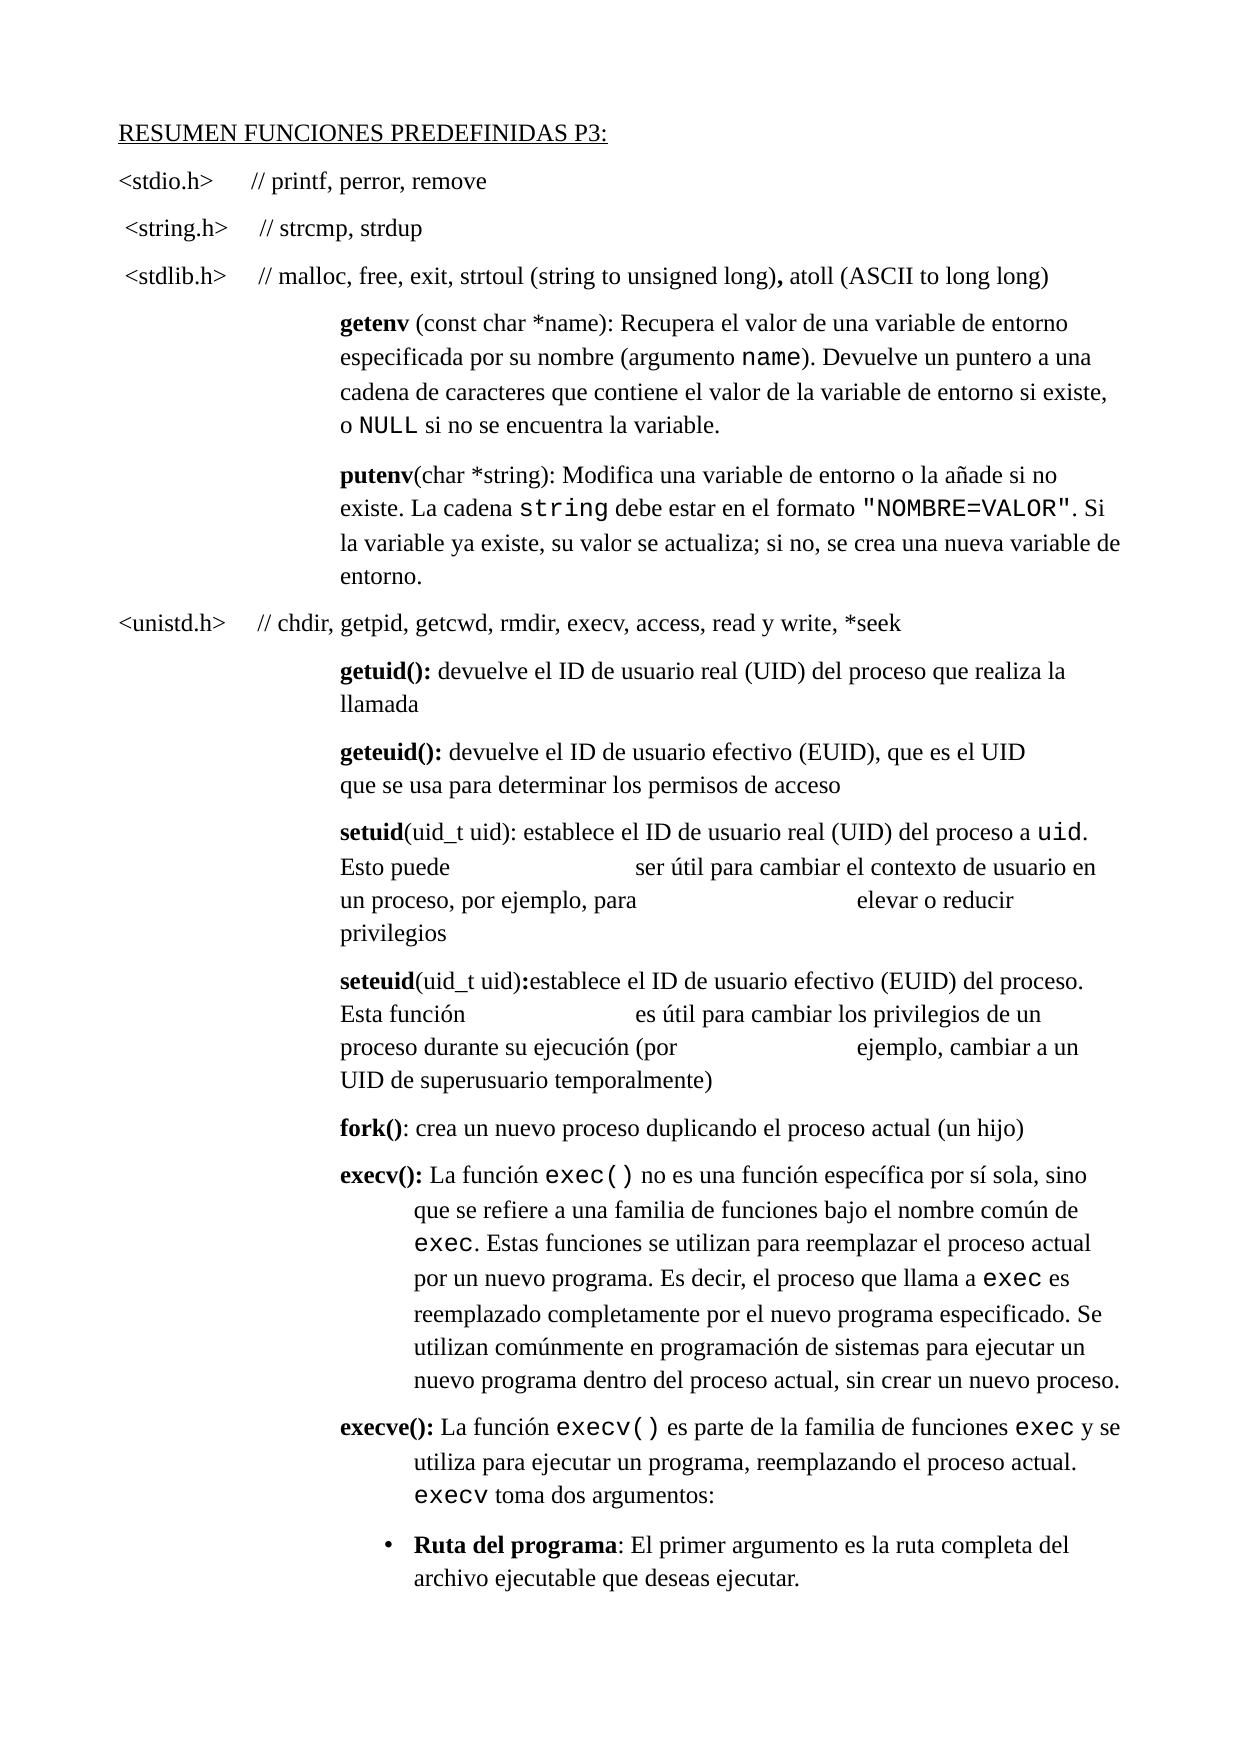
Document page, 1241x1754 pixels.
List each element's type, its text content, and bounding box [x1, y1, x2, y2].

text getuid(): devuelve el ID de usuario real (UID) del proceso que realiza la llamada [118, 656, 1122, 718]
list Ruta del programa: El primer argumento es la ruta completa del archivo ejecutable que deseas ejecutar. [384, 1530, 1122, 1592]
text fork(): crea un nuevo proceso duplicando el proceso actual (un hijo) [118, 1113, 1122, 1141]
text putenv(char *string): Modifica una variable de entorno o la añade si no existe. La cadena string debe estar en el formato "NOMBRE=VALOR". Si la variable ya existe, su valor se actualiza; si no, se crea una nueva variable de entorno. [118, 460, 1122, 589]
text geteuid(): devuelve el ID de usuario efectivo (EUID), que es el UID que se usa para determinar los permisos de acceso [118, 737, 1122, 798]
text getenv (const char *name): Recupera el valor de una variable de entorno especificada por su nombre (argumento name). Devuelve un puntero a una cadena de caracteres que contiene el valor de la variable de entorno si existe, o NULL si no se encuentra la variable. [118, 308, 1122, 441]
text execve(): La función execv() es parte de la familia de funciones exec y se utiliza para ejecutar un programa, reemplazando el proceso actual. execv toma dos argumentos: [118, 1412, 1122, 1511]
text <string.h> // strcmp, strdup [118, 213, 1122, 242]
text execv(): La función exec() no es una función específica por sí sola, sino que se refiere a una familia de funciones bajo el nombre común de exec. Estas funciones se utilizan para reemplazar el proceso actual por un nuevo programa. Es decir, el proceso que llama a exec es reemplazado completamente por el nuevo programa especificado. Se utilizan comúnmente en programación de sistemas para ejecutar un nuevo programa dentro del proceso actual, sin crear un nuevo proceso. [118, 1160, 1122, 1393]
text <unistd.h> // chdir, getpid, getcwd, rmdir, execv, access, read y write, *seek [118, 608, 1122, 637]
text seteuid(uid_t uid):establece el ID de usuario efectivo (EUID) del proceso. Esta función es útil para cambiar los privilegios de un proceso durante su ejecución (por ejemplo, cambiar a un UID de superusuario temporalmente) [118, 966, 1122, 1094]
text RESUMEN FUNCIONES PREDEFINIDAS P3: [118, 118, 1122, 147]
text setuid(uid_t uid): establece el ID de usuario real (UID) del proceso a uid. Esto puede ser útil para cambiar el contexto de usuario en un proceso, por ejemplo, para elevar o reducir privilegios [118, 817, 1122, 947]
text <stdlib.h> // malloc, free, exit, strtoul (string to unsigned long), atoll (ASCII to long long) [118, 261, 1122, 290]
text <stdio.h> // printf, perror, remove [118, 166, 1122, 194]
